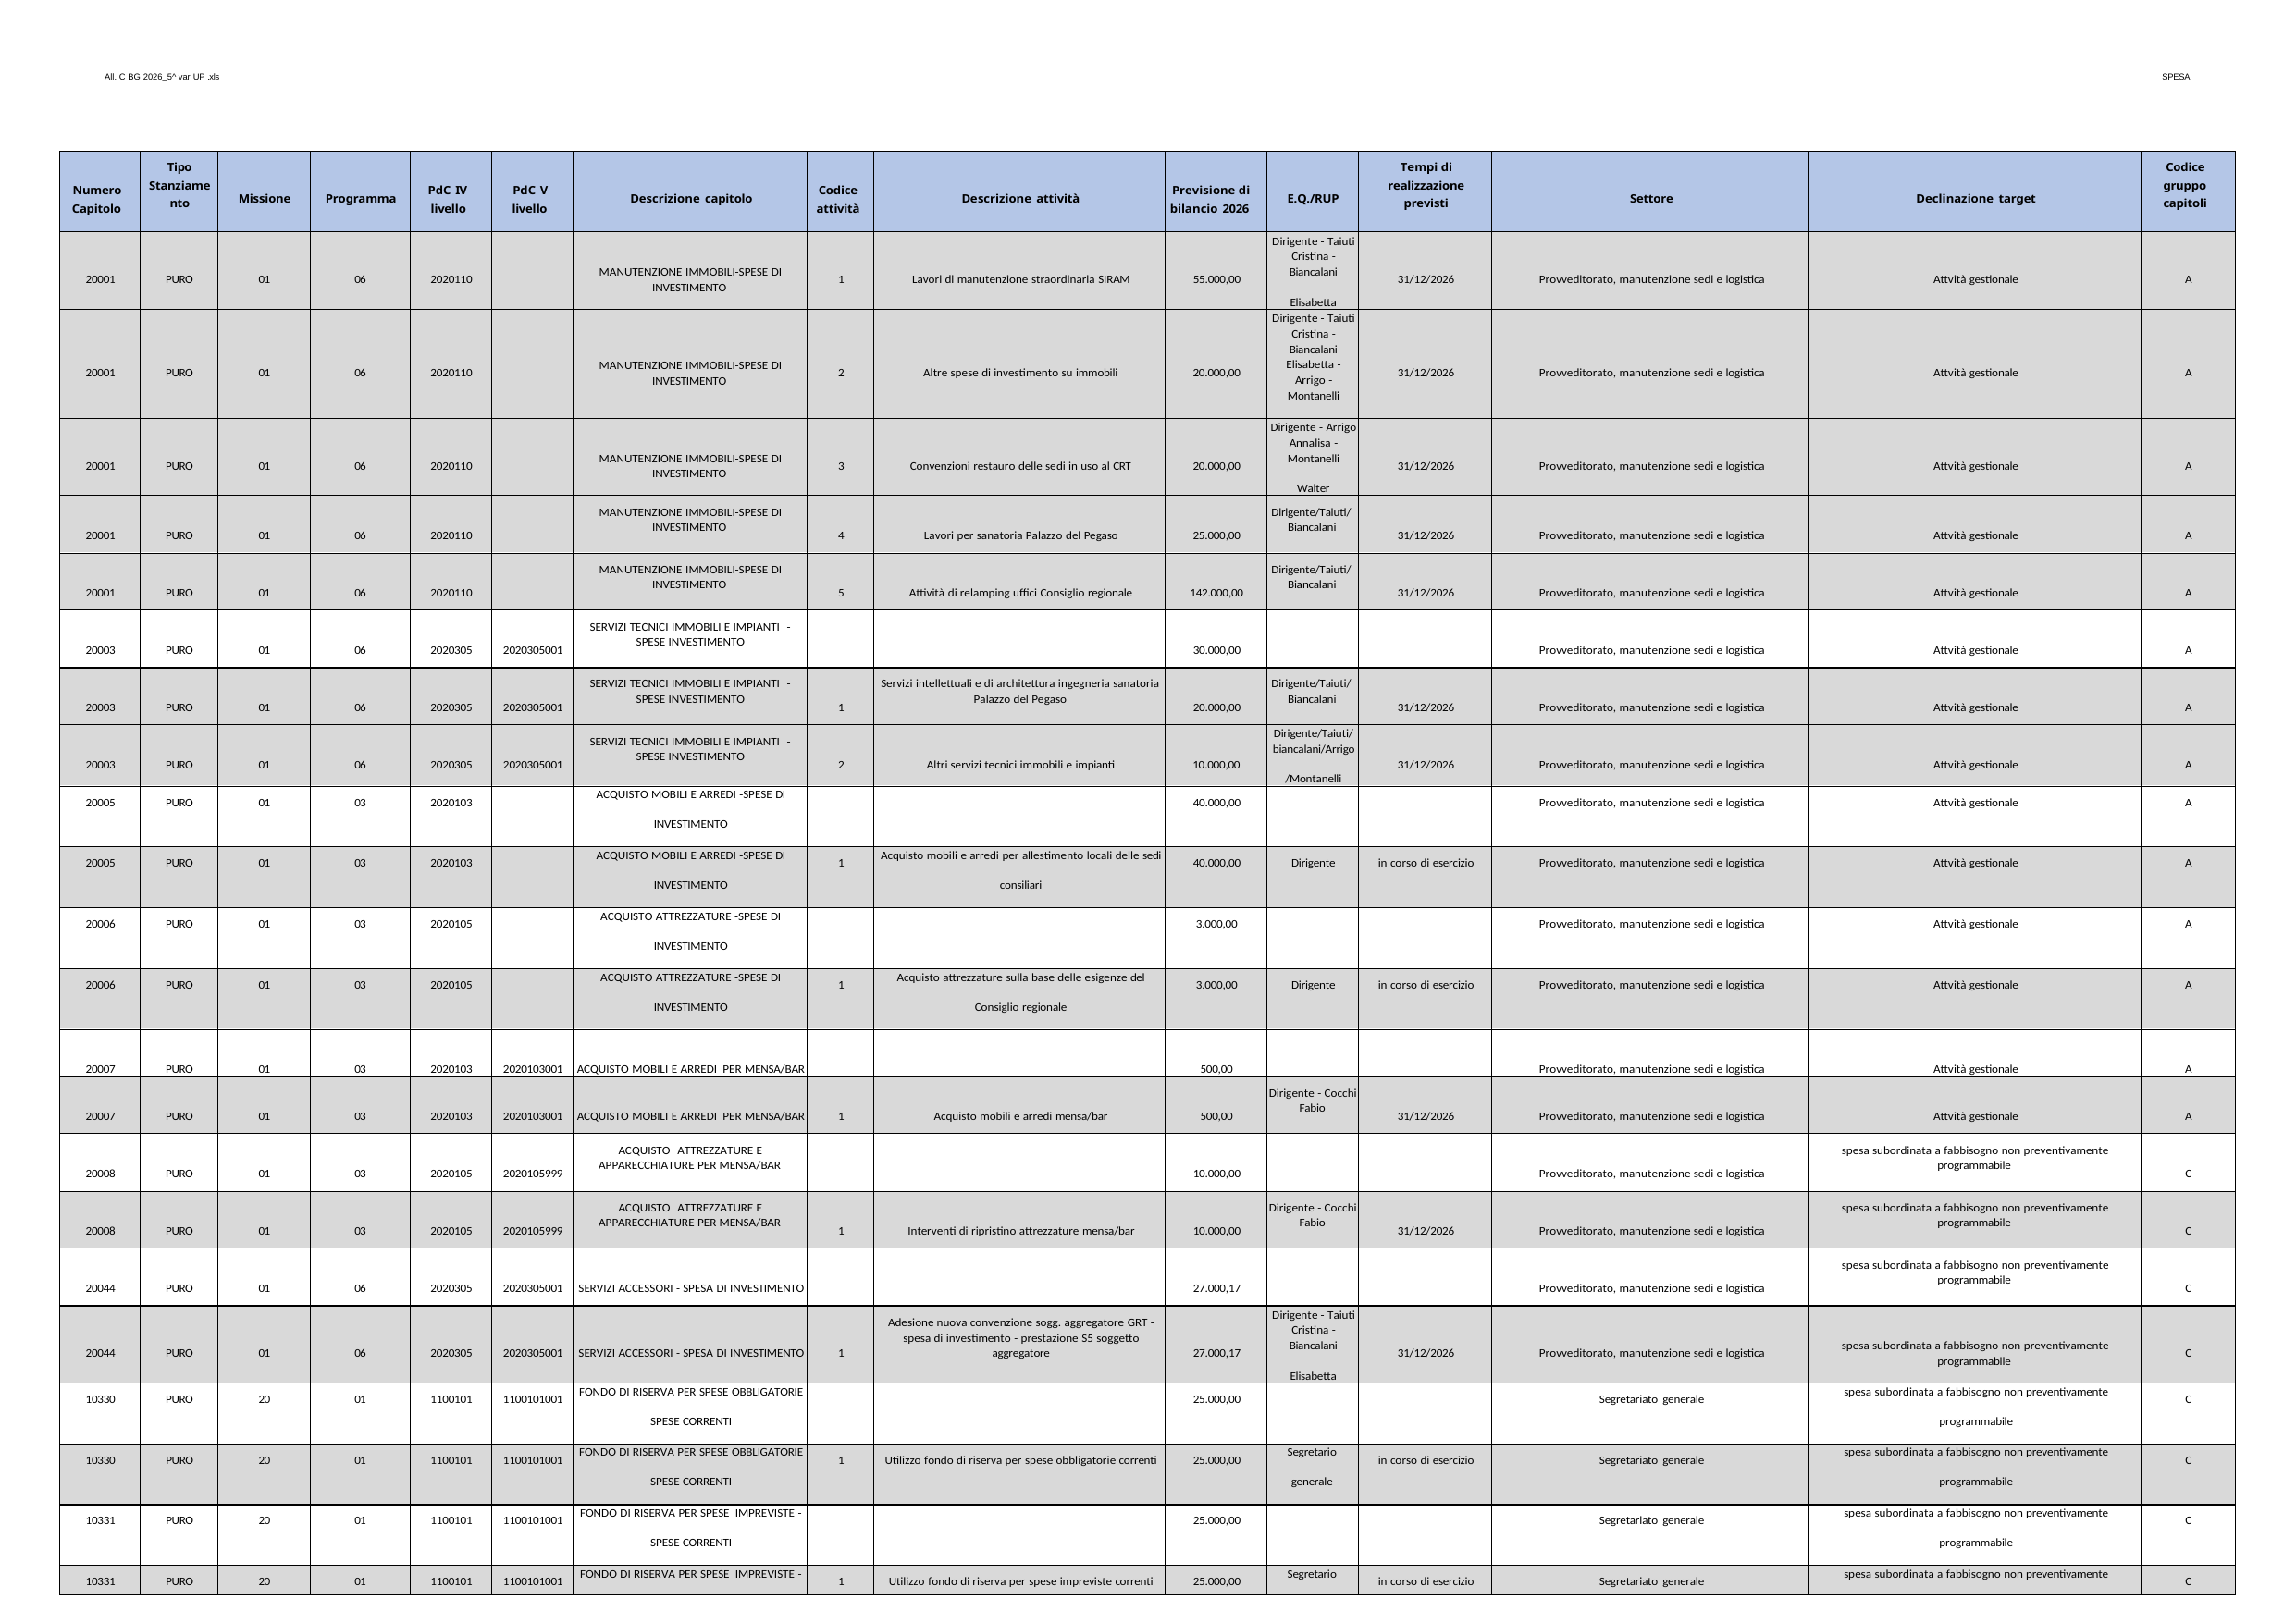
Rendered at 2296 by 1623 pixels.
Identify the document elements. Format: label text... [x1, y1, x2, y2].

table_cell Dirigente - Cocchi Fabio [1267, 1077, 1358, 1133]
table_cell Attvità gestionale [1809, 496, 2141, 552]
table_cell 55.000,00 [1166, 232, 1266, 309]
table_cell A [2142, 310, 2235, 418]
table_cell PURO [141, 1383, 217, 1444]
table_cell 31/12/2026 [1359, 310, 1491, 418]
table_cell 01 [218, 1030, 310, 1076]
table_cell 3 [808, 419, 873, 495]
table_cell [492, 419, 573, 495]
table_cell 1 [808, 1307, 873, 1383]
table_cell Segretariato generale [1492, 1383, 1808, 1444]
table_cell SERVIZI ACCESSORI - SPESA DI INVESTIMENTO [574, 1307, 807, 1383]
table_cell 20.000,00 [1166, 669, 1266, 724]
table_cell 20 [218, 1566, 310, 1594]
table_cell [874, 787, 1165, 846]
table_cell Segretariato generale [1492, 1566, 1808, 1594]
table_cell 2020110 [411, 419, 491, 495]
table_cell Provveditorato, manutenzione sedi e logistica [1492, 1077, 1808, 1133]
table_cell A [2142, 725, 2235, 785]
table_cell ACQUISTO ATTREZZATURE -SPESE DI INVESTIMENTO [574, 908, 807, 968]
table_cell 40.000,00 [1166, 787, 1266, 846]
table_cell PURO [141, 908, 217, 968]
table_cell 06 [311, 419, 410, 495]
table_cell [1359, 1248, 1491, 1305]
table_cell 06 [311, 554, 410, 609]
table_cell 2020305 [411, 610, 491, 667]
table_cell MANUTENZIONE IMMOBILI-SPESE DI INVESTIMENTO [574, 232, 807, 309]
table_cell in corso di esercizio [1359, 1445, 1491, 1504]
table_cell [808, 1248, 873, 1305]
table_cell spesa subordinata a fabbisogno non preventivamente programmabile [1809, 1248, 2141, 1305]
table_cell [874, 1134, 1165, 1190]
table_cell Segretario [1267, 1566, 1358, 1594]
table_cell 01 [218, 554, 310, 609]
table_cell spesa subordinata a fabbisogno non preventivamente programmabile [1809, 1383, 2141, 1444]
table_cell 31/12/2026 [1359, 1077, 1491, 1133]
table_cell 10331 [60, 1566, 140, 1594]
table_header Tipo Stanziame nto [141, 152, 217, 231]
table_cell [492, 908, 573, 968]
table_cell FONDO DI RISERVA PER SPESE OBBLIGATORIE SPESE CORRENTI [574, 1383, 807, 1444]
table_cell Provveditorato, manutenzione sedi e logistica [1492, 787, 1808, 846]
table_cell 20003 [60, 610, 140, 667]
table_cell PURO [141, 1445, 217, 1504]
table_cell [874, 908, 1165, 968]
table_cell 20003 [60, 725, 140, 785]
table_cell 2020110 [411, 554, 491, 609]
table_cell 1 [808, 1192, 873, 1248]
table_cell 2020305 [411, 1248, 491, 1305]
table_cell PURO [141, 969, 217, 1028]
table_cell 20007 [60, 1030, 140, 1076]
table_cell spesa subordinata a fabbisogno non preventivamente programmabile [1809, 1307, 2141, 1383]
table_header Programma [311, 152, 410, 231]
table_cell 20044 [60, 1307, 140, 1383]
table_header Declinazione target [1809, 152, 2141, 231]
table_cell Servizi intellettuali e di architettura ingegneria sanatoria Palazzo del Pegaso [874, 669, 1165, 724]
table_cell SERVIZI TECNICI IMMOBILI E IMPIANTI - SPESE INVESTIMENTO [574, 610, 807, 667]
table_cell PURO [141, 1030, 217, 1076]
table_cell 01 [311, 1566, 410, 1594]
table_cell [874, 1506, 1165, 1565]
table_cell A [2142, 610, 2235, 667]
table_cell [492, 969, 573, 1028]
table_cell [1267, 1506, 1358, 1565]
table_cell SERVIZI ACCESSORI - SPESA DI INVESTIMENTO [574, 1248, 807, 1305]
table_cell A [2142, 419, 2235, 495]
table_cell [492, 232, 573, 309]
table_cell 2020305001 [492, 1248, 573, 1305]
table_cell MANUTENZIONE IMMOBILI-SPESE DI INVESTIMENTO [574, 554, 807, 609]
table_cell Provveditorato, manutenzione sedi e logistica [1492, 1307, 1808, 1383]
table_cell 2020105999 [492, 1192, 573, 1248]
table_cell [808, 610, 873, 667]
table_cell [874, 1030, 1165, 1076]
table_cell PURO [141, 419, 217, 495]
table_cell [808, 1383, 873, 1444]
table_cell 31/12/2026 [1359, 496, 1491, 552]
table_cell FONDO DI RISERVA PER SPESE IMPREVISTE - SPESE CORRENTI [574, 1506, 807, 1565]
table_cell [1359, 908, 1491, 968]
table_cell [808, 1134, 873, 1190]
table_cell 01 [218, 787, 310, 846]
table_cell 03 [311, 969, 410, 1028]
table_cell in corso di esercizio [1359, 847, 1491, 907]
table_cell 01 [218, 969, 310, 1028]
table_cell MANUTENZIONE IMMOBILI-SPESE DI INVESTIMENTO [574, 496, 807, 552]
table_cell 2020110 [411, 310, 491, 418]
table_cell ACQUISTO MOBILI E ARREDI -SPESE DI INVESTIMENTO [574, 787, 807, 846]
table_cell 20008 [60, 1192, 140, 1248]
table_cell 06 [311, 232, 410, 309]
table_cell 27.000,17 [1166, 1307, 1266, 1383]
table_cell ACQUISTO MOBILI E ARREDI -SPESE DI INVESTIMENTO [574, 847, 807, 907]
table_header Numero Capitolo [60, 152, 140, 231]
table_cell MANUTENZIONE IMMOBILI-SPESE DI INVESTIMENTO [574, 419, 807, 495]
table_cell 1 [808, 1077, 873, 1133]
table_cell Provveditorato, manutenzione sedi e logistica [1492, 1134, 1808, 1190]
table_cell 01 [218, 669, 310, 724]
table_cell Segretariato generale [1492, 1506, 1808, 1565]
table_cell A [2142, 847, 2235, 907]
table_cell PURO [141, 725, 217, 785]
table_cell 31/12/2026 [1359, 232, 1491, 309]
table_cell 31/12/2026 [1359, 1192, 1491, 1248]
table_cell 25.000,00 [1166, 1566, 1266, 1594]
table_cell 2020103 [411, 787, 491, 846]
table_cell 01 [218, 496, 310, 552]
table_cell 20001 [60, 232, 140, 309]
table_cell A [2142, 787, 2235, 846]
table_cell Provveditorato, manutenzione sedi e logistica [1492, 310, 1808, 418]
table_cell 20 [218, 1506, 310, 1565]
table_cell 06 [311, 610, 410, 667]
table_cell 2020305 [411, 669, 491, 724]
table_cell Attvità gestionale [1809, 669, 2141, 724]
table_cell 20.000,00 [1166, 419, 1266, 495]
table_cell 20003 [60, 669, 140, 724]
table_cell 1100101 [411, 1506, 491, 1565]
table_cell SERVIZI TECNICI IMMOBILI E IMPIANTI - SPESE INVESTIMENTO [574, 725, 807, 785]
table_cell 20005 [60, 847, 140, 907]
table_cell [492, 554, 573, 609]
table_cell 2020305001 [492, 610, 573, 667]
table_cell Altre spese di investimento su immobili [874, 310, 1165, 418]
table_cell Convenzioni restauro delle sedi in uso al CRT [874, 419, 1165, 495]
table_cell Dirigente [1267, 847, 1358, 907]
table_cell Provveditorato, manutenzione sedi e logistica [1492, 232, 1808, 309]
table_cell Dirigente [1267, 969, 1358, 1028]
table_cell A [2142, 554, 2235, 609]
table_cell 20001 [60, 310, 140, 418]
table_cell 2020110 [411, 232, 491, 309]
table_cell Provveditorato, manutenzione sedi e logistica [1492, 669, 1808, 724]
table_cell 10.000,00 [1166, 1192, 1266, 1248]
table_cell C [2142, 1248, 2235, 1305]
table_cell PURO [141, 496, 217, 552]
table_header PdC IV livello [411, 152, 491, 231]
table_cell 3.000,00 [1166, 969, 1266, 1028]
table_header Codice gruppo capitoli [2142, 152, 2235, 231]
table_cell 06 [311, 669, 410, 724]
table_cell 25.000,00 [1166, 496, 1266, 552]
table_cell 31/12/2026 [1359, 725, 1491, 785]
table_cell 20001 [60, 554, 140, 609]
table_cell Provveditorato, manutenzione sedi e logistica [1492, 419, 1808, 495]
table_cell ACQUISTO ATTREZZATURE E APPARECCHIATURE PER MENSA/BAR [574, 1134, 807, 1190]
table_cell PURO [141, 1077, 217, 1133]
table_cell PURO [141, 669, 217, 724]
table_cell 20044 [60, 1248, 140, 1305]
table_cell 1100101 [411, 1445, 491, 1504]
table_cell C [2142, 1566, 2235, 1594]
table_cell 1100101001 [492, 1566, 573, 1594]
table_cell Attvità gestionale [1809, 310, 2141, 418]
table_cell 1 [808, 232, 873, 309]
table_cell 06 [311, 1307, 410, 1383]
table_cell Provveditorato, manutenzione sedi e logistica [1492, 847, 1808, 907]
table_cell 1 [808, 847, 873, 907]
table_cell 3.000,00 [1166, 908, 1266, 968]
table_cell 10.000,00 [1166, 725, 1266, 785]
table_cell Dirigente/Taiuti/ biancalani/Arrigo /Montanelli [1267, 725, 1358, 785]
table_cell 20 [218, 1383, 310, 1444]
table_cell 4 [808, 496, 873, 552]
table_cell [874, 1383, 1165, 1444]
table_cell [808, 1030, 873, 1076]
table_cell 142.000,00 [1166, 554, 1266, 609]
table_cell ACQUISTO ATTREZZATURE -SPESE DI INVESTIMENTO [574, 969, 807, 1028]
table_cell in corso di esercizio [1359, 1566, 1491, 1594]
table_cell [1359, 1030, 1491, 1076]
table_cell 01 [311, 1506, 410, 1565]
table_cell 2020103 [411, 1077, 491, 1133]
table_cell 01 [218, 1134, 310, 1190]
table_cell Attvità gestionale [1809, 1030, 2141, 1076]
table_cell Acquisto attrezzature sulla base delle esigenze del Consiglio regionale [874, 969, 1165, 1028]
table_cell 01 [218, 725, 310, 785]
table_cell Adesione nuova convenzione sogg. aggregatore GRT - spesa di investimento - prestazione S5 soggetto aggregatore [874, 1307, 1165, 1383]
table_cell Interventi di ripristino attrezzature mensa/bar [874, 1192, 1165, 1248]
table_cell 03 [311, 1192, 410, 1248]
table_cell Altri servizi tecnici immobili e impianti [874, 725, 1165, 785]
table_cell 31/12/2026 [1359, 419, 1491, 495]
table_cell spesa subordinata a fabbisogno non preventivamente [1809, 1566, 2141, 1594]
table_cell Provveditorato, manutenzione sedi e logistica [1492, 908, 1808, 968]
table_cell C [2142, 1134, 2235, 1190]
table_cell 5 [808, 554, 873, 609]
table_cell Dirigente/Taiuti/ Biancalani [1267, 496, 1358, 552]
table_cell 20006 [60, 969, 140, 1028]
table_header PdC V livello [492, 152, 573, 231]
table_cell PURO [141, 1192, 217, 1248]
table_cell Dirigente/Taiuti/ Biancalani [1267, 554, 1358, 609]
table_cell 01 [218, 847, 310, 907]
table_cell [492, 496, 573, 552]
table_cell Attvità gestionale [1809, 419, 2141, 495]
table_cell Attvità gestionale [1809, 725, 2141, 785]
table_cell [1267, 908, 1358, 968]
table_cell Provveditorato, manutenzione sedi e logistica [1492, 1030, 1808, 1076]
table_cell C [2142, 1506, 2235, 1565]
table_cell A [2142, 496, 2235, 552]
table_cell spesa subordinata a fabbisogno non preventivamente programmabile [1809, 1192, 2141, 1248]
table_cell [492, 847, 573, 907]
table_cell 20008 [60, 1134, 140, 1190]
table_cell PURO [141, 1506, 217, 1565]
table_cell A [2142, 908, 2235, 968]
table_cell [1359, 1506, 1491, 1565]
table_cell 06 [311, 1248, 410, 1305]
table_cell Attvità gestionale [1809, 554, 2141, 609]
table_cell [1267, 787, 1358, 846]
table_cell PURO [141, 847, 217, 907]
table_cell 03 [311, 787, 410, 846]
table_cell 01 [218, 1248, 310, 1305]
table_cell 01 [218, 908, 310, 968]
table_cell PURO [141, 232, 217, 309]
table_cell spesa subordinata a fabbisogno non preventivamente programmabile [1809, 1445, 2141, 1504]
table_header Previsione di bilancio 2026 [1166, 152, 1266, 231]
table_cell Provveditorato, manutenzione sedi e logistica [1492, 554, 1808, 609]
table_cell ACQUISTO MOBILI E ARREDI PER MENSA/BAR [574, 1030, 807, 1076]
table_cell [808, 908, 873, 968]
table_cell 40.000,00 [1166, 847, 1266, 907]
table_cell 2020105 [411, 1192, 491, 1248]
table_cell Provveditorato, manutenzione sedi e logistica [1492, 725, 1808, 785]
table_cell 03 [311, 1077, 410, 1133]
table_cell 25.000,00 [1166, 1506, 1266, 1565]
table_cell Provveditorato, manutenzione sedi e logistica [1492, 496, 1808, 552]
table_cell Provveditorato, manutenzione sedi e logistica [1492, 969, 1808, 1028]
table_cell [1267, 610, 1358, 667]
table_cell 20001 [60, 419, 140, 495]
table_cell 2020305 [411, 725, 491, 785]
table_cell 25.000,00 [1166, 1445, 1266, 1504]
table_cell Dirigente - Arrigo Annalisa - Montanelli Walter [1267, 419, 1358, 495]
table_cell C [2142, 1383, 2235, 1444]
table_cell Attvità gestionale [1809, 610, 2141, 667]
table_cell 06 [311, 496, 410, 552]
table_cell Segretariato generale [1492, 1445, 1808, 1504]
table_cell in corso di esercizio [1359, 969, 1491, 1028]
table_cell 2020305001 [492, 725, 573, 785]
table_cell 2020105 [411, 908, 491, 968]
table_cell [808, 1506, 873, 1565]
table_cell 10330 [60, 1383, 140, 1444]
table_cell spesa subordinata a fabbisogno non preventivamente programmabile [1809, 1506, 2141, 1565]
table_cell 20001 [60, 496, 140, 552]
table_cell C [2142, 1445, 2235, 1504]
table_cell 10.000,00 [1166, 1134, 1266, 1190]
table_cell [1267, 1383, 1358, 1444]
table_cell Dirigente - Cocchi Fabio [1267, 1192, 1358, 1248]
table_cell 20007 [60, 1077, 140, 1133]
table_cell Provveditorato, manutenzione sedi e logistica [1492, 1248, 1808, 1305]
table_cell 01 [218, 1077, 310, 1133]
table_cell Utilizzo fondo di riserva per spese impreviste correnti [874, 1566, 1165, 1594]
table_cell [1267, 1134, 1358, 1190]
table_cell PURO [141, 610, 217, 667]
table_cell PURO [141, 787, 217, 846]
table_cell 2020305 [411, 1307, 491, 1383]
table_cell 1 [808, 669, 873, 724]
table_cell A [2142, 1077, 2235, 1133]
table_cell MANUTENZIONE IMMOBILI-SPESE DI INVESTIMENTO [574, 310, 807, 418]
table_cell FONDO DI RISERVA PER SPESE OBBLIGATORIE SPESE CORRENTI [574, 1445, 807, 1504]
table_cell 01 [218, 419, 310, 495]
table_cell 1100101 [411, 1566, 491, 1594]
table_cell 01 [311, 1445, 410, 1504]
table_cell 2020105 [411, 1134, 491, 1190]
table_cell PURO [141, 310, 217, 418]
table_cell 1100101001 [492, 1506, 573, 1565]
table_cell 2020103001 [492, 1030, 573, 1076]
table_cell PURO [141, 1566, 217, 1594]
table_cell Attvità gestionale [1809, 232, 2141, 309]
table_cell 20005 [60, 787, 140, 846]
table_cell 01 [218, 1192, 310, 1248]
table_cell PURO [141, 1307, 217, 1383]
table_cell 2020103 [411, 847, 491, 907]
table_cell 03 [311, 847, 410, 907]
table_cell Acquisto mobili e arredi per allestimento locali delle sedi consiliari [874, 847, 1165, 907]
table_cell [808, 787, 873, 846]
table_cell Attvità gestionale [1809, 1077, 2141, 1133]
table_cell Lavori di manutenzione straordinaria SIRAM [874, 232, 1165, 309]
table_cell 2020305001 [492, 1307, 573, 1383]
table_cell A [2142, 669, 2235, 724]
table_cell Attvità gestionale [1809, 908, 2141, 968]
table_cell Attvità gestionale [1809, 969, 2141, 1028]
table_cell 2020105 [411, 969, 491, 1028]
table_cell 27.000,17 [1166, 1248, 1266, 1305]
table_cell SERVIZI TECNICI IMMOBILI E IMPIANTI - SPESE INVESTIMENTO [574, 669, 807, 724]
table_cell 2020103 [411, 1030, 491, 1076]
table_header Tempi di realizzazione previsti [1359, 152, 1491, 231]
table_cell 03 [311, 908, 410, 968]
table_cell [492, 787, 573, 846]
table_cell 1 [808, 1566, 873, 1594]
table_cell Attvità gestionale [1809, 847, 2141, 907]
table_cell [874, 1248, 1165, 1305]
table_cell 06 [311, 310, 410, 418]
table_cell 01 [218, 610, 310, 667]
table_cell 31/12/2026 [1359, 554, 1491, 609]
table_cell 2020105999 [492, 1134, 573, 1190]
table_cell 03 [311, 1030, 410, 1076]
table_cell 1100101 [411, 1383, 491, 1444]
table_cell 01 [218, 1307, 310, 1383]
table_cell 20 [218, 1445, 310, 1504]
table_cell 31/12/2026 [1359, 1307, 1491, 1383]
table_cell [1359, 610, 1491, 667]
table_header Settore [1492, 152, 1808, 231]
table_cell C [2142, 1192, 2235, 1248]
table_cell ACQUISTO MOBILI E ARREDI PER MENSA/BAR [574, 1077, 807, 1133]
table_cell 1 [808, 1445, 873, 1504]
table_cell [1359, 1134, 1491, 1190]
table_cell Segretario generale [1267, 1445, 1358, 1504]
table_cell A [2142, 969, 2235, 1028]
table_header Missione [218, 152, 310, 231]
table_cell 2 [808, 310, 873, 418]
table_cell A [2142, 1030, 2235, 1076]
table_cell FONDO DI RISERVA PER SPESE IMPREVISTE [574, 1566, 807, 1594]
table_header E.Q./RUP [1267, 152, 1358, 231]
table_cell Lavori per sanatoria Palazzo del Pegaso [874, 496, 1165, 552]
table_cell Dirigente - Taiuti Cristina - Biancalani Elisabetta [1267, 232, 1358, 309]
table_cell 500,00 [1166, 1030, 1266, 1076]
table_cell 01 [218, 310, 310, 418]
table_cell spesa subordinata a fabbisogno non preventivamente programmabile [1809, 1134, 2141, 1190]
table_cell [1359, 787, 1491, 846]
table_cell PURO [141, 554, 217, 609]
table_cell 31/12/2026 [1359, 669, 1491, 724]
table_cell C [2142, 1307, 2235, 1383]
table_header Descrizione attività [874, 152, 1165, 231]
table_cell 1100101001 [492, 1445, 573, 1504]
table_cell Acquisto mobili e arredi mensa/bar [874, 1077, 1165, 1133]
table_cell 20.000,00 [1166, 310, 1266, 418]
table_cell Dirigente/Taiuti/ Biancalani [1267, 669, 1358, 724]
table_cell 03 [311, 1134, 410, 1190]
table_cell 10331 [60, 1506, 140, 1565]
table_cell [492, 310, 573, 418]
table_cell A [2142, 232, 2235, 309]
table_cell PURO [141, 1134, 217, 1190]
table_cell 1100101001 [492, 1383, 573, 1444]
table_cell [1267, 1030, 1358, 1076]
table_cell 30.000,00 [1166, 610, 1266, 667]
table_cell 1 [808, 969, 873, 1028]
table_cell Dirigente - Taiuti Cristina - Biancalani Elisabetta [1267, 1307, 1358, 1383]
table_cell 2020305001 [492, 669, 573, 724]
table_cell 25.000,00 [1166, 1383, 1266, 1444]
table_cell 06 [311, 725, 410, 785]
table_cell ACQUISTO ATTREZZATURE E APPARECCHIATURE PER MENSA/BAR [574, 1192, 807, 1248]
table_cell 2 [808, 725, 873, 785]
table_cell [1267, 1248, 1358, 1305]
table_cell Utilizzo fondo di riserva per spese obbligatorie correnti [874, 1445, 1165, 1504]
table_header Codice attività [808, 152, 873, 231]
table_cell 20006 [60, 908, 140, 968]
table_cell 01 [311, 1383, 410, 1444]
table_cell Dirigente - Taiuti Cristina - Biancalani Elisabetta - Arrigo - Montanelli [1267, 310, 1358, 418]
table_cell 2020110 [411, 496, 491, 552]
table_cell 500,00 [1166, 1077, 1266, 1133]
table_cell Attività di relamping uffici Consiglio regionale [874, 554, 1165, 609]
table_cell Attvità gestionale [1809, 787, 2141, 846]
table_cell 01 [218, 232, 310, 309]
table_cell 2020103001 [492, 1077, 573, 1133]
table_cell [874, 610, 1165, 667]
table_cell Provveditorato, manutenzione sedi e logistica [1492, 1192, 1808, 1248]
table_cell PURO [141, 1248, 217, 1305]
table_cell Provveditorato, manutenzione sedi e logistica [1492, 610, 1808, 667]
table_header Descrizione capitolo [574, 152, 807, 231]
table_cell 10330 [60, 1445, 140, 1504]
table_cell [1359, 1383, 1491, 1444]
